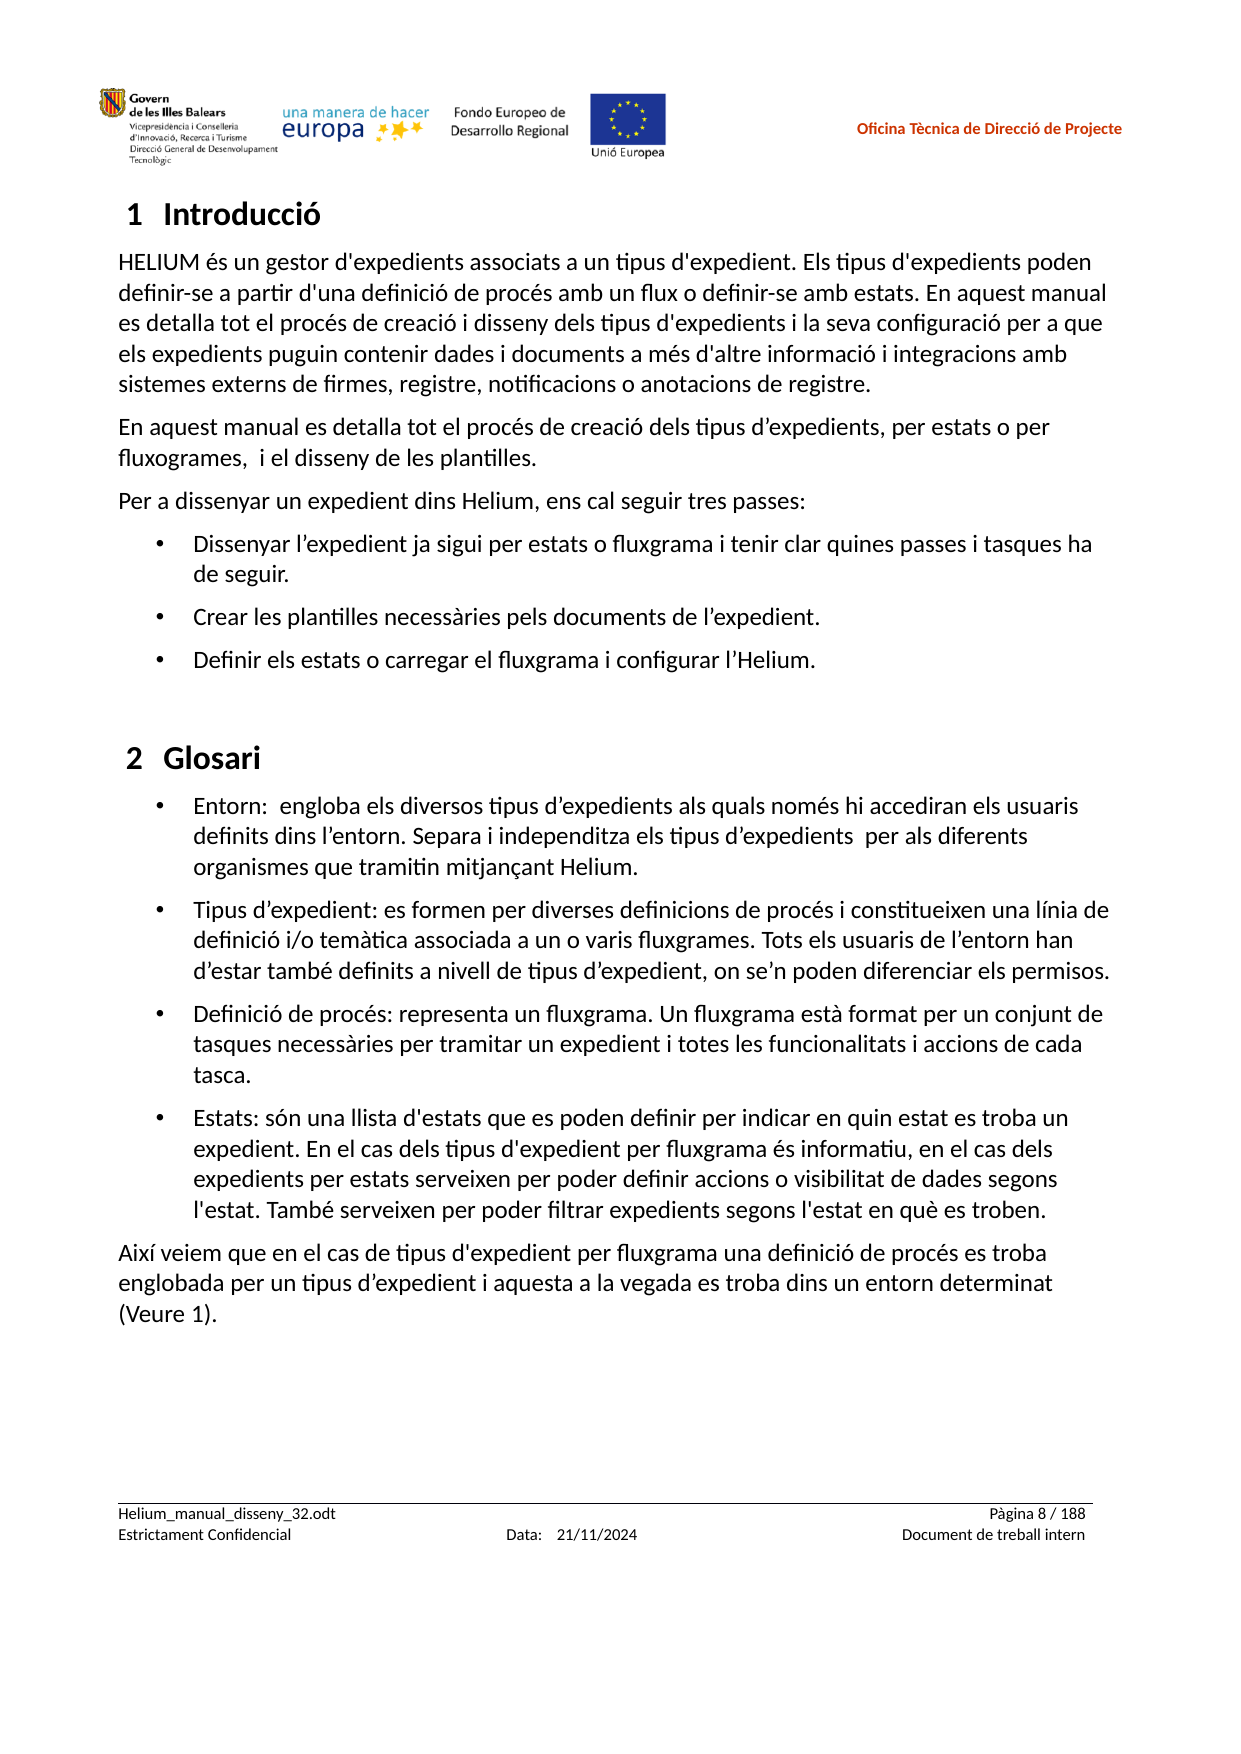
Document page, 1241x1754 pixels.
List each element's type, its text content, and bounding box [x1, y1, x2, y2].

list Definir els estats o carregar el fluxgrama i configurar l’Helium. [156, 644, 1122, 675]
subtitle Introducció [118, 193, 1122, 234]
list Crear les plantilles necessàries pels documents de l’expedient. [156, 602, 1122, 632]
list Tipus d’expedient: es formen per diverses definicions de procés i constitueixen una línia de definició i/o temàtica associada a un o varis fluxgrames. Tots els usuaris de l’entorn han d’estar també definits a nivell de tipus d’expedient, on se’n poden diferenciar els permisos. [156, 894, 1122, 986]
text Així veiem que en el cas de tipus d'expedient per fluxgrama una definició de procés es troba englobada per un tipus d’expedient i aquesta a la vegada es troba dins un entorn determinat (Veure 1). [118, 1237, 1122, 1328]
list Dissenyar l’expedient ja sigui per estats o fluxgrama i tenir clar quines passes i tasques ha de seguir. [156, 528, 1122, 589]
list Definició de procés: representa un fluxgrama. Un fluxgrama està format per un conjunt de tasques necessàries per tramitar un expedient i totes les funcionalitats i accions de cada tasca. [156, 998, 1122, 1090]
text En aquest manual es detalla tot el procés de creació dels tipus d’expedients, per estats o per fluxogrames, i el disseny de les plantilles. [118, 411, 1122, 472]
list Estats: són una llista d'estats que es poden definir per indicar en quin estat es troba un expedient. En el cas dels tipus d'expedient per fluxgrama és informatiu, en el cas dels expedients per estats serveixen per poder definir accions o visibilitat de dades segons l'estat. També serveixen per poder filtrar expedients segons l'estat en què es troben. [156, 1102, 1122, 1224]
list Entorn: engloba els diversos tipus d’expedients als quals només hi accediran els usuaris definits dins l’entorn. Separa i independitza els tipus d’expedients per als diferents organismes que tramitin mitjançant Helium. [156, 790, 1122, 882]
subtitle Glosari [118, 737, 1122, 777]
text HELIUM és un gestor d'expedients associats a un tipus d'expedient. Els tipus d'expedients poden definir-se a partir d'una definició de procés amb un flux o definir-se amb estats. En aquest manual es detalla tot el procés de creació i disseny dels tipus d'expedients i la seva configuració per a que els expedients puguin contenir dades i documents a més d'altre informació i integracions amb sistemes externs de firmes, registre, notificacions o anotacions de registre. [118, 246, 1122, 399]
picture [99, 87, 668, 166]
text Per a dissenyar un expedient dins Helium, ens cal seguir tres passes: [118, 485, 1122, 516]
